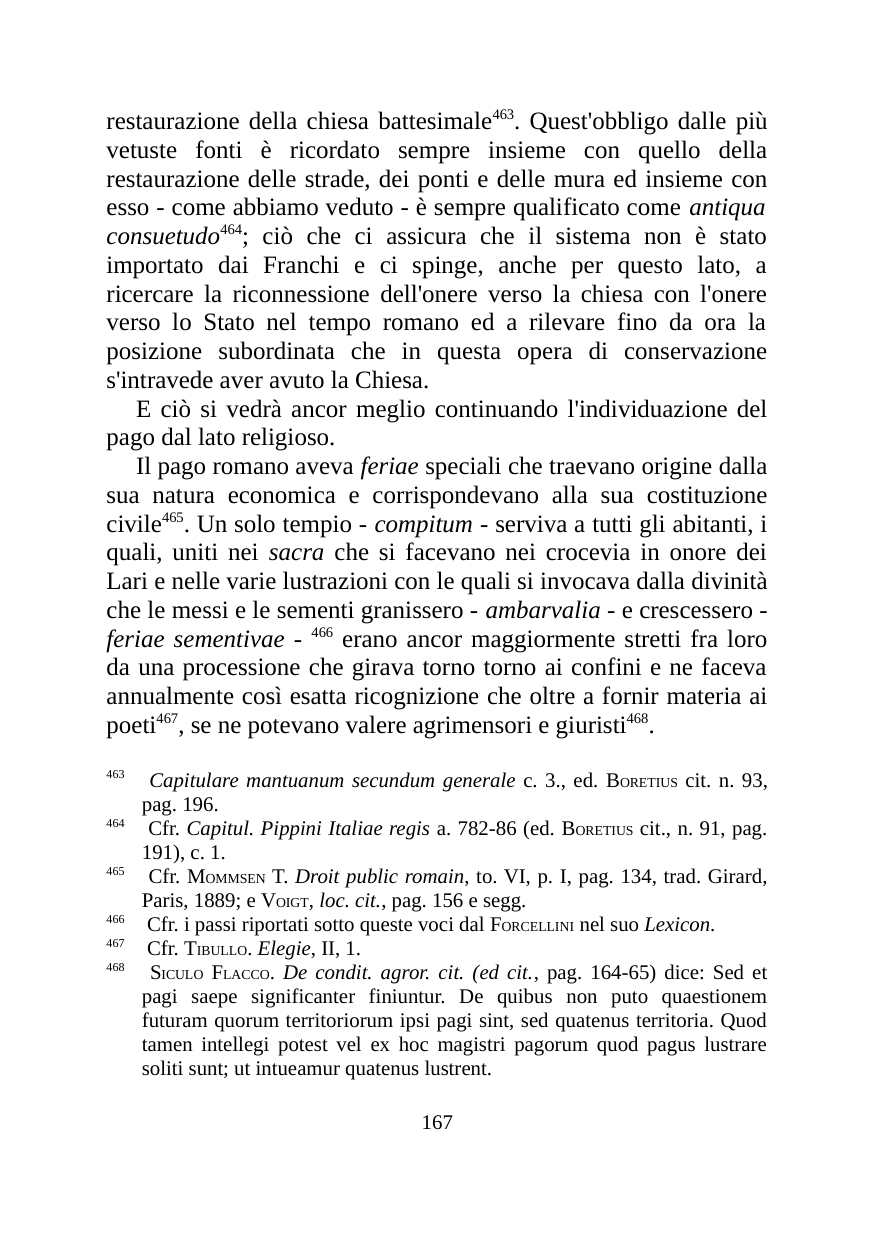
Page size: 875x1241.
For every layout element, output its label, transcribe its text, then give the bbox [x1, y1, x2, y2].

text Cfr. i passi riportati sotto queste voci dal Forcellini nel suo Lexicon. [106, 912, 768, 936]
text Il pago romano aveva feriae speciali che traevano origine dalla sua natura economica e corrispondevano alla sua costituzione civile. Un solo tempio - compitum - serviva a tutti gli abitanti, i quali, uniti nei sacra che si facevano nei crocevia in onore dei Lari e nelle varie lustrazioni con le quali si invocava dalla divinità che le messi e le sementi granissero - ambarvalia - e crescessero - feriae sementivae - erano ancor maggiormente stretti fra loro da una processione che girava torno torno ai confini e ne faceva annualmente così esatta ricognizione che oltre a fornir materia ai poeti, se ne potevano valere agrimensori e giuristi. [106, 451, 768, 739]
text Cfr. Mommsen T. Droit public romain, to. VI, p. I, pag. 134, trad. Girard, Paris, 1889; e Voigt, loc. cit., pag. 156 e segg. [106, 864, 768, 912]
text Cfr. Capitul. Pippini Italiae regis a. 782-86 (ed. Boretius cit., n. 91, pag. 191), c. 1. [106, 816, 768, 864]
text Capitulare mantuanum secundum generale c. 3., ed. Boretius cit. n. 93, pag. 196. [106, 768, 768, 816]
text Siculo Flacco. De condit. agror. cit. (ed cit., pag. 164-65) dice: Sed et pagi saepe significanter finiuntur. De quibus non puto quaestionem futuram quorum territoriorum ipsi pagi sint, sed quatenus territoria. Quod tamen intellegi potest vel ex hoc magistri pagorum quod pagus lustrare soliti sunt; ut intueamur quatenus lustrent. [106, 960, 768, 1080]
text Cfr. Tibullo. Elegie, II, 1. [106, 936, 768, 960]
text E ciò si vedrà ancor meglio continuando l'individuazione del pago dal lato religioso. [106, 394, 768, 451]
text restaurazione della chiesa battesimale. Quest'obbligo dalle più vetuste fonti è ricordato sempre insieme con quello della restaurazione delle strade, dei ponti e delle mura ed insieme con esso - come abbiamo veduto - è sempre qualificato come antiqua consuetudo; ciò che ci assicura che il sistema non è stato importato dai Franchi e ci spinge, anche per questo lato, a ricercare la riconnessione dell'onere verso la chiesa con l'onere verso lo Stato nel tempo romano ed a rilevare fino da ora la posizione subordinata che in questa opera di conservazione s'intravede aver avuto la Chiesa. [106, 106, 768, 394]
